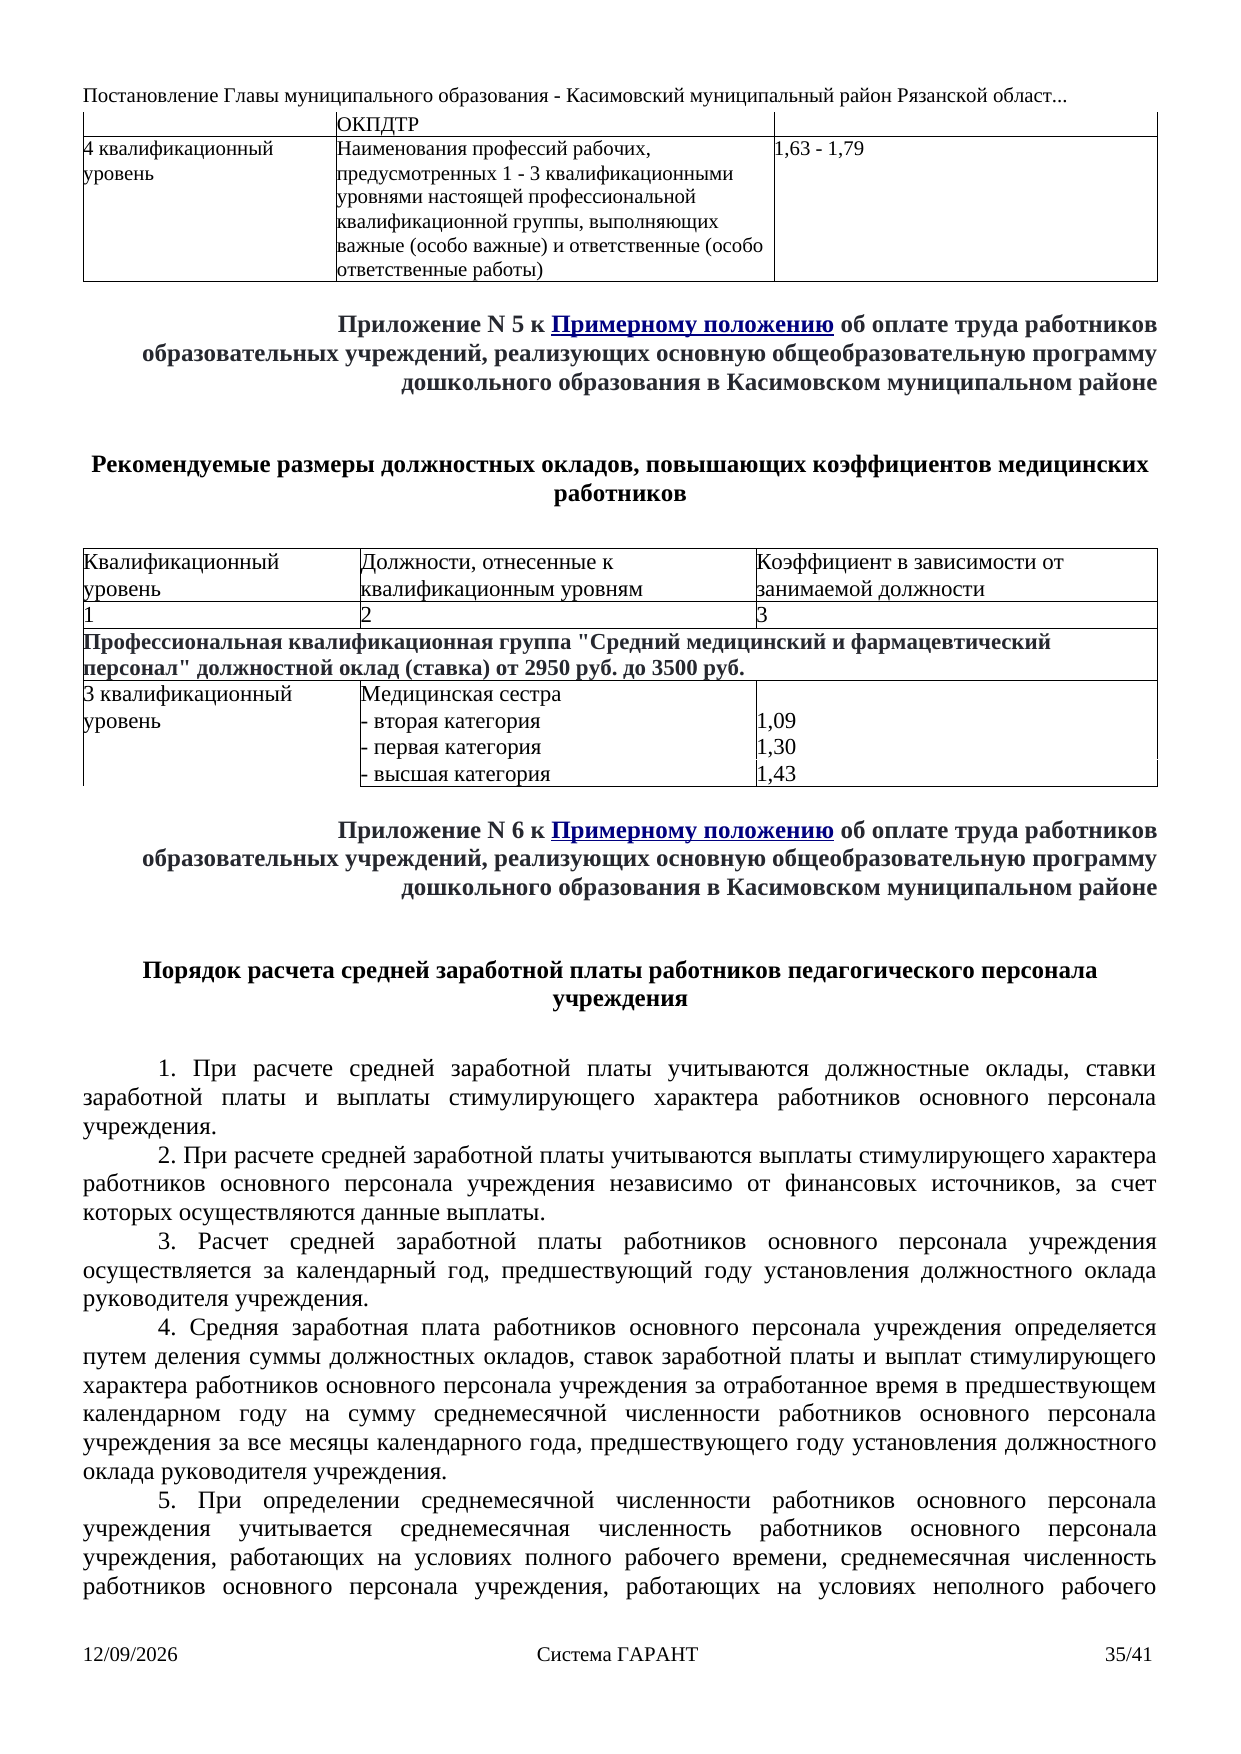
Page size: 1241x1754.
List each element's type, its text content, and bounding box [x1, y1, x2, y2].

text 3. Расчет средней заработной платы работников основного персонала учреждения осуществляется за календарный год, предшествующий году установления должностного оклада руководителя учреждения. [83, 1226, 1157, 1312]
table_cell 1,63 - 1,79 [775, 137, 1157, 281]
table_cell Наименования профессий рабочих, предусмотренных 1 - 3 квалификационными уровнями настоящей профессиональной квалификационной группы, выполняющих важные (особо важные) и ответственные (особо ответственные работы) [337, 137, 774, 281]
table_cell 1,30 [757, 733, 1157, 759]
table_cell [775, 112, 1157, 136]
table_cell 1 [84, 602, 360, 628]
text 2. При расчете средней заработной платы учитываются выплаты стимулирующего характера работников основного персонала учреждения независимо от финансовых источников, за счет которых осуществляются данные выплаты. [83, 1140, 1157, 1226]
text Приложение N 5 к Примерному положению об оплате труда работников образовательных учреждений, реализующих основную общеобразовательную программу дошкольного образования в Касимовском муниципальном районе [83, 309, 1157, 396]
table_cell [84, 112, 336, 136]
table_cell 2 [361, 602, 756, 628]
table_cell 3 квалификационный уровень [84, 681, 360, 786]
table_cell ОКПДТР [337, 112, 774, 136]
table_cell - вторая категория [361, 707, 756, 733]
table_header Квалификационный уровень [84, 549, 360, 601]
table_cell 3 [757, 602, 1157, 628]
table_header Должности, отнесенные к квалификационным уровням [361, 549, 756, 601]
text 5. При определении среднемесячной численности работников основного персонала учреждения учитывается среднемесячная численность работников основного персонала учреждения, работающих на условиях полного рабочего времени, среднемесячная численность работников основного персонала учреждения, работающих на условиях неполного рабочего [83, 1485, 1157, 1600]
subtitle Рекомендуемые размеры должностных окладов, повышающих коэффициентов медицинских работников [83, 449, 1157, 507]
table_cell - первая категория [361, 733, 756, 759]
table_cell - высшая категория [361, 760, 756, 786]
text Приложение N 6 к Примерному положению об оплате труда работников образовательных учреждений, реализующих основную общеобразовательную программу дошкольного образования в Касимовском муниципальном районе [83, 815, 1157, 901]
table_cell 1,43 [757, 760, 1157, 786]
text 1. При расчете средней заработной платы учитываются должностные оклады, ставки заработной платы и выплаты стимулирующего характера работников основного персонала учреждения. [83, 1053, 1157, 1140]
table_cell [757, 681, 1157, 707]
subtitle Порядок расчета средней заработной платы работников педагогического персонала учреждения [83, 955, 1157, 1012]
table_cell Профессиональная квалификационная группа "Средний медицинский и фармацевтический персонал" должностной оклад (ставка) от 2950 руб. до 3500 руб. [84, 629, 1157, 680]
text 4. Средняя заработная плата работников основного персонала учреждения определяется путем деления суммы должностных окладов, ставок заработной платы и выплат стимулирующего характера работников основного персонала учреждения за отработанное время в предшествующем календарном году на сумму среднемесячной численности работников основного персонала учреждения за все месяцы календарного года, предшествующего году установления должностного оклада руководителя учреждения. [83, 1312, 1157, 1485]
table_cell 1,09 [757, 707, 1157, 733]
table_header Коэффициент в зависимости от занимаемой должности [757, 549, 1157, 601]
table_cell 4 квалификационный уровень [84, 137, 336, 281]
table_cell Медицинская сестра [361, 681, 756, 707]
